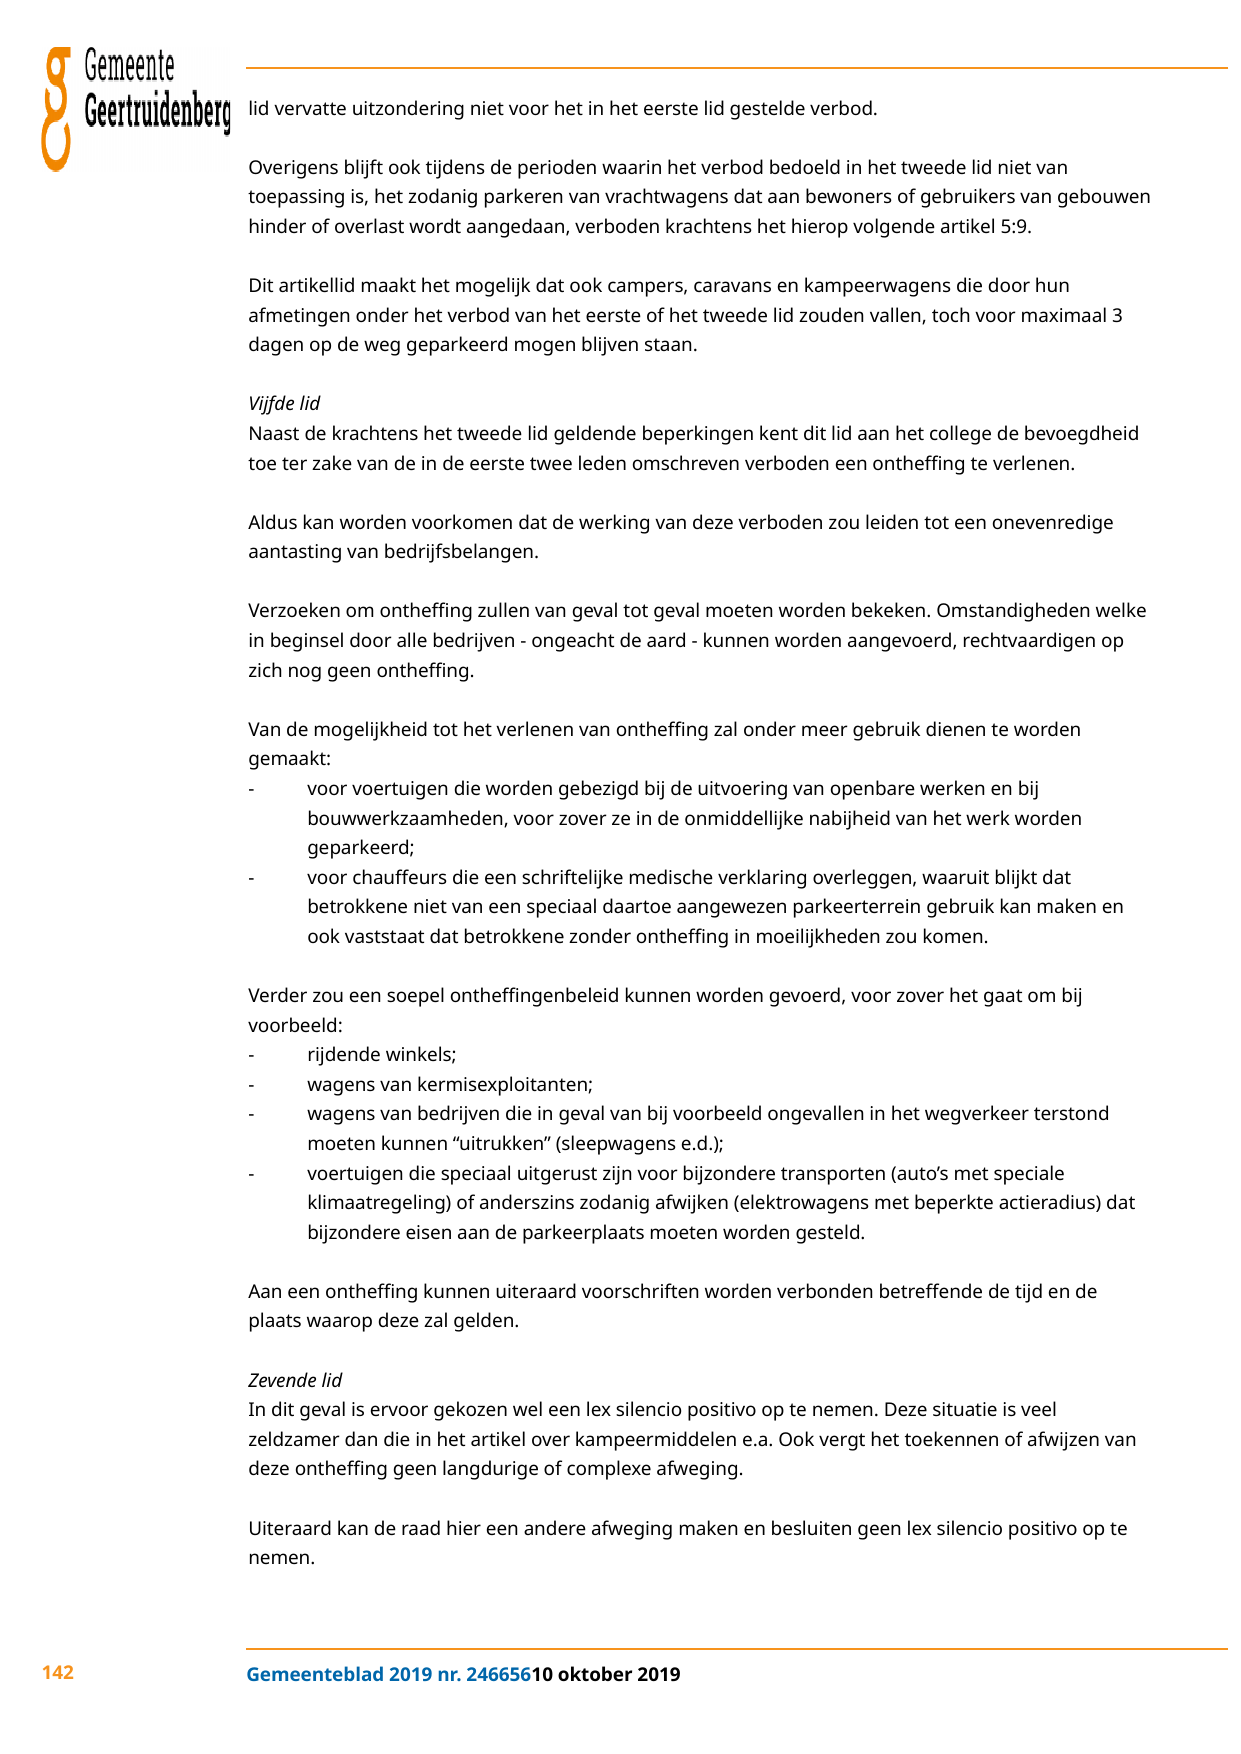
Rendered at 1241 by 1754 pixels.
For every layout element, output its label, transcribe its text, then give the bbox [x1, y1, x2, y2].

text Van de mogelijkheid tot het verlenen van ontheffing zal onder meer gebruik dienen te worden gemaakt: [248, 716, 1152, 771]
text Verzoeken om ontheffing zullen van geval tot geval moeten worden bekeken. Omstandigheden welke in beginsel door alle bedrijven - ongeacht de aard - kunnen worden aangevoerd, rechtvaardigen op zich nog geen ontheffing. [248, 598, 1152, 683]
list voertuigen die speciaal uitgerust zijn voor bijzondere transporten (auto’s met speciale klimaatregeling) of anderszins zodanig afwijken (elektrowagens met beperkte actieradius) dat bijzondere eisen aan de parkeerplaats moeten worden gesteld. [248, 1160, 1152, 1245]
list voor voertuigen die worden gebezigd bij de uitvoering van openbare werken en bij bouwwerkzaamheden, voor zover ze in de onmiddellijke nabijheid van het werk worden geparkeerd; [248, 775, 1152, 860]
list voor chauffeurs die een schriftelijke medische verklaring overleggen, waaruit blijkt dat betrokkene niet van een speciaal daartoe aangewezen parkeerterrein gebruik kan maken en ook vaststaat dat betrokkene zonder ontheffing in moeilijkheden zou komen. [248, 864, 1152, 949]
list rijdende winkels; [248, 1041, 1152, 1067]
text Aan een ontheffing kunnen uiteraard voorschriften worden verbonden betreffende de tijd en de plaats waarop deze zal gelden. [248, 1278, 1152, 1333]
text Naast de krachtens het tweede lid geldende beperkingen kent dit lid aan het college de bevoegdheid toe ter zake van de in de eerste twee leden omschreven verboden een ontheffing te verlenen. [248, 420, 1152, 476]
text lid vervatte uitzondering niet voor het in het eerste lid gestelde verbod. [248, 95, 1152, 121]
text Zevende lid [248, 1367, 1152, 1393]
text Overigens blijft ook tijdens de perioden waarin het verbod bedoeld in het tweede lid niet van toepassing is, het zodanig parkeren van vrachtwagens dat aan bewoners of gebruikers van gebouwen hinder of overlast wordt aangedaan, verboden krachtens het hierop volgende artikel 5:9. [248, 154, 1152, 239]
list wagens van kermisexploitanten; [248, 1071, 1152, 1097]
text Verder zou een soepel ontheffingenbeleid kunnen worden gevoerd, voor zover het gaat om bij voorbeeld: [248, 982, 1152, 1038]
text Vijfde lid [248, 391, 1152, 416]
list wagens van bedrijven die in geval van bij voorbeeld ongevallen in het wegverkeer terstond moeten kunnen “uitrukken” (sleepwagens e.d.); [248, 1101, 1152, 1156]
text Aldus kan worden voorkomen dat de werking van deze verboden zou leiden tot een onevenredige aantasting van bedrijfsbelangen. [248, 509, 1152, 564]
text In dit geval is ervoor gekozen wel een lex silencio positivo op te nemen. Deze situatie is veel zeldzamer dan die in het artikel over kampeermiddelen e.a. Ook vergt het toekennen of afwijzen van deze ontheffing geen langdurige of complexe afweging. [248, 1396, 1152, 1481]
text Dit artikellid maakt het mogelijk dat ook campers, caravans en kampeerwagens die door hun afmetingen onder het verbod van het eerste of het tweede lid zouden vallen, toch voor maximaal 3 dagen op de weg geparkeerd mogen blijven staan. [248, 272, 1152, 357]
picture [41, 47, 231, 172]
text Uiteraard kan de raad hier een andere afweging maken en besluiten geen lex silencio positivo op te nemen. [248, 1515, 1152, 1570]
